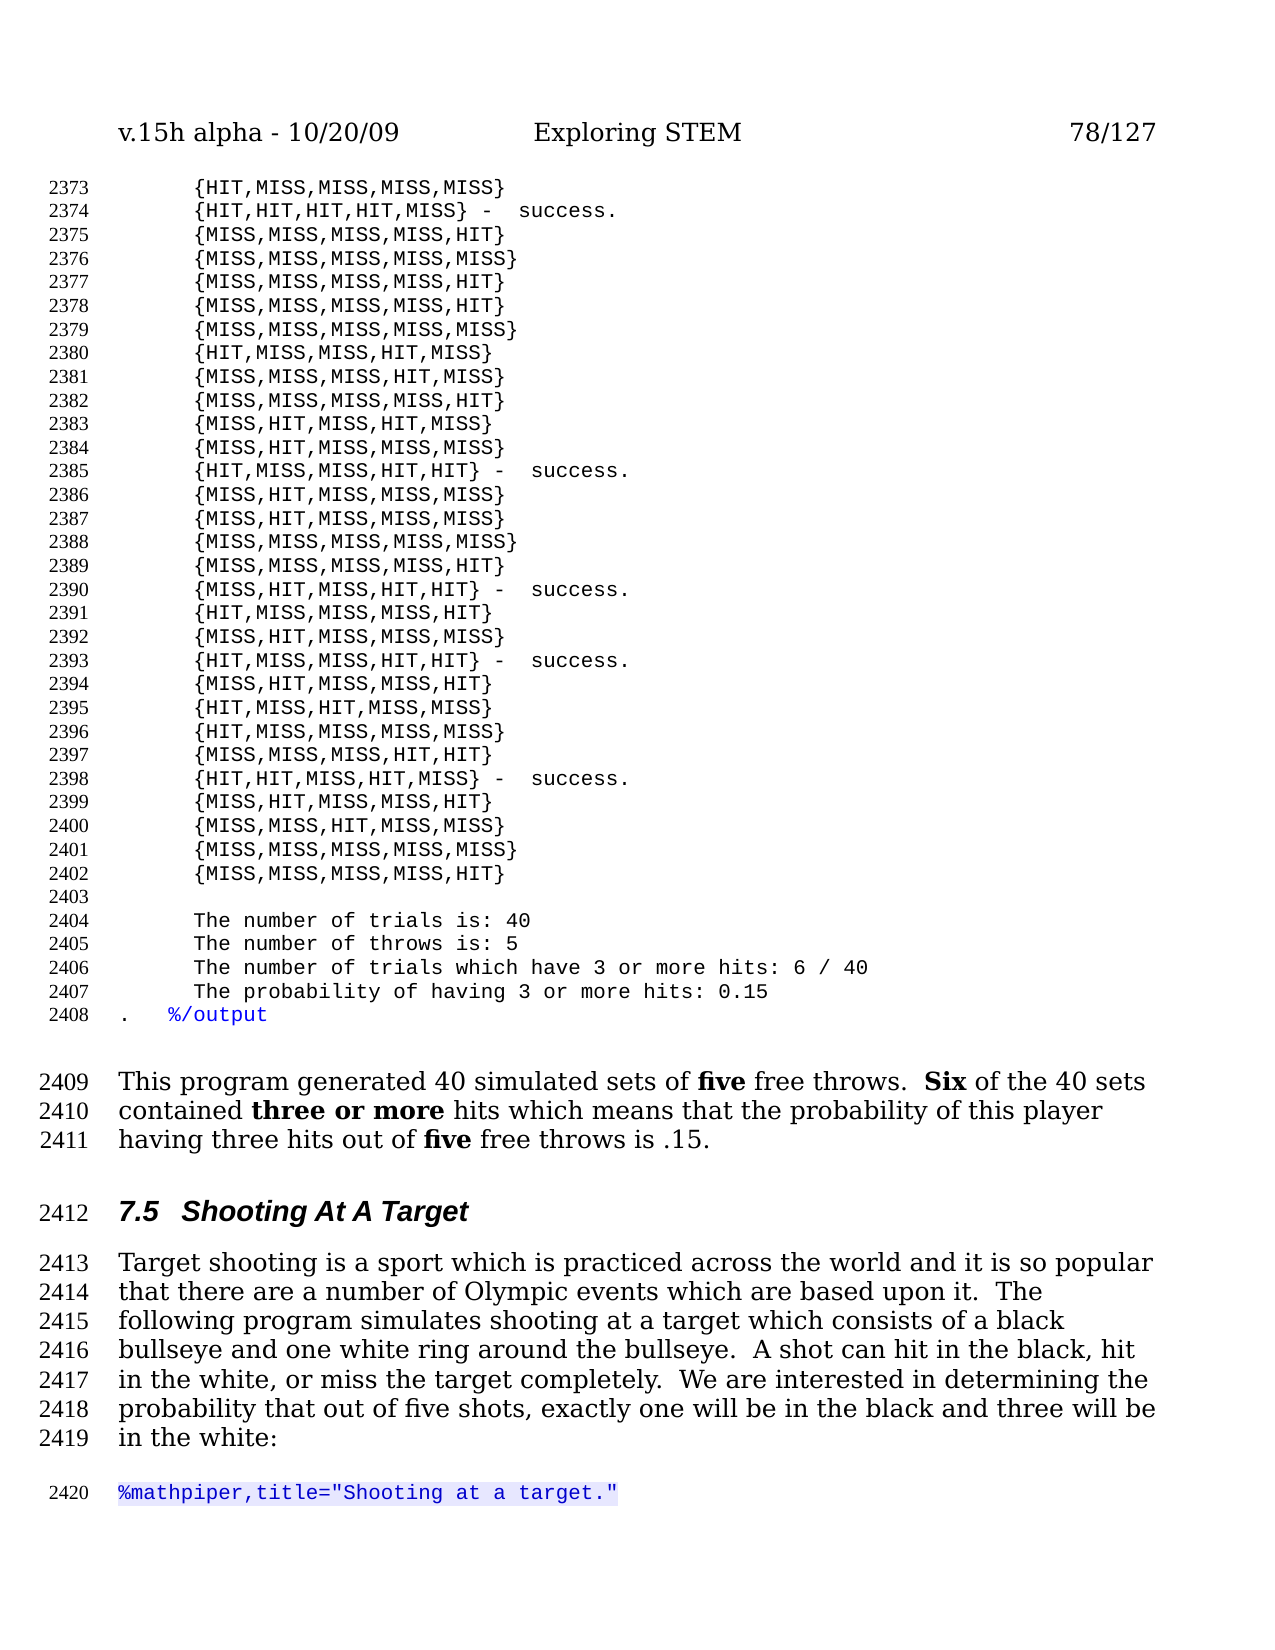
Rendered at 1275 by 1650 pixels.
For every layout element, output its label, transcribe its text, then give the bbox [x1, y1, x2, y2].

text {MISS,MISS,MISS,MISS,HIT} [118, 862, 1157, 886]
text This program generated 40 simulated sets of five free throws. Six of the 40 sets contained three or more hits which means that the probability of this player having three hits out of five free throws is .15. [118, 1066, 1157, 1154]
text {HIT,MISS,HIT,MISS,MISS} [118, 697, 1157, 721]
text {MISS,MISS,MISS,HIT,HIT} [118, 744, 1157, 768]
text {MISS,MISS,MISS,MISS,HIT} [118, 295, 1157, 319]
text %mathpiper,title="Shooting at a target." [118, 1482, 1157, 1506]
text {MISS,HIT,MISS,MISS,MISS} [118, 508, 1157, 531]
text Target shooting is a sport which is practiced across the world and it is so popular that there are a number of Olympic events which are based upon it. The following program simulates shooting at a target which consists of a black bullseye and one white ring around the bullseye. A shot can hit in the black, hit in the white, or miss the target completely. We are interested in determining the probability that out of five shots, exactly one will be in the black and three will be in the white: [118, 1248, 1157, 1452]
text . %/output [118, 1004, 1157, 1028]
text {MISS,MISS,HIT,MISS,MISS} [118, 815, 1157, 839]
text {MISS,HIT,MISS,HIT,HIT} - success. [118, 579, 1157, 602]
text {HIT,MISS,MISS,HIT,HIT} - success. [118, 461, 1157, 484]
text {MISS,MISS,MISS,MISS,HIT} [118, 271, 1157, 295]
text {HIT,HIT,MISS,HIT,MISS} - success. [118, 768, 1157, 792]
text {HIT,MISS,MISS,HIT,HIT} - success. [118, 650, 1157, 673]
text The number of throws is: 5 [118, 933, 1157, 957]
text {MISS,HIT,MISS,MISS,HIT} [118, 792, 1157, 815]
text {MISS,HIT,MISS,HIT,MISS} [118, 413, 1157, 437]
text {MISS,MISS,MISS,MISS,MISS} [118, 531, 1157, 555]
text {MISS,MISS,MISS,MISS,HIT} [118, 389, 1157, 413]
text {HIT,MISS,MISS,MISS,HIT} [118, 602, 1157, 626]
text {HIT,MISS,MISS,MISS,MISS} [118, 721, 1157, 744]
text {MISS,MISS,MISS,MISS,HIT} [118, 555, 1157, 579]
text {HIT,MISS,MISS,HIT,MISS} [118, 342, 1157, 366]
text {MISS,MISS,MISS,MISS,MISS} [118, 248, 1157, 271]
text {HIT,HIT,HIT,HIT,MISS} - success. [118, 200, 1157, 224]
text {MISS,HIT,MISS,MISS,MISS} [118, 626, 1157, 650]
text The probability of having 3 or more hits: 0.15 [118, 981, 1157, 1004]
text {HIT,MISS,MISS,MISS,MISS} [118, 177, 1157, 200]
text The number of trials is: 40 [118, 910, 1157, 933]
text {MISS,MISS,MISS,MISS,MISS} [118, 319, 1157, 342]
text {MISS,MISS,MISS,MISS,MISS} [118, 839, 1157, 862]
text {MISS,MISS,MISS,HIT,MISS} [118, 366, 1157, 389]
text The number of trials which have 3 or more hits: 6 / 40 [118, 957, 1157, 981]
text {MISS,MISS,MISS,MISS,HIT} [118, 224, 1157, 248]
subtitle Shooting At A Target [118, 1194, 1157, 1227]
text {MISS,HIT,MISS,MISS,HIT} [118, 673, 1157, 697]
text {MISS,HIT,MISS,MISS,MISS} [118, 484, 1157, 508]
text {MISS,HIT,MISS,MISS,MISS} [118, 437, 1157, 461]
